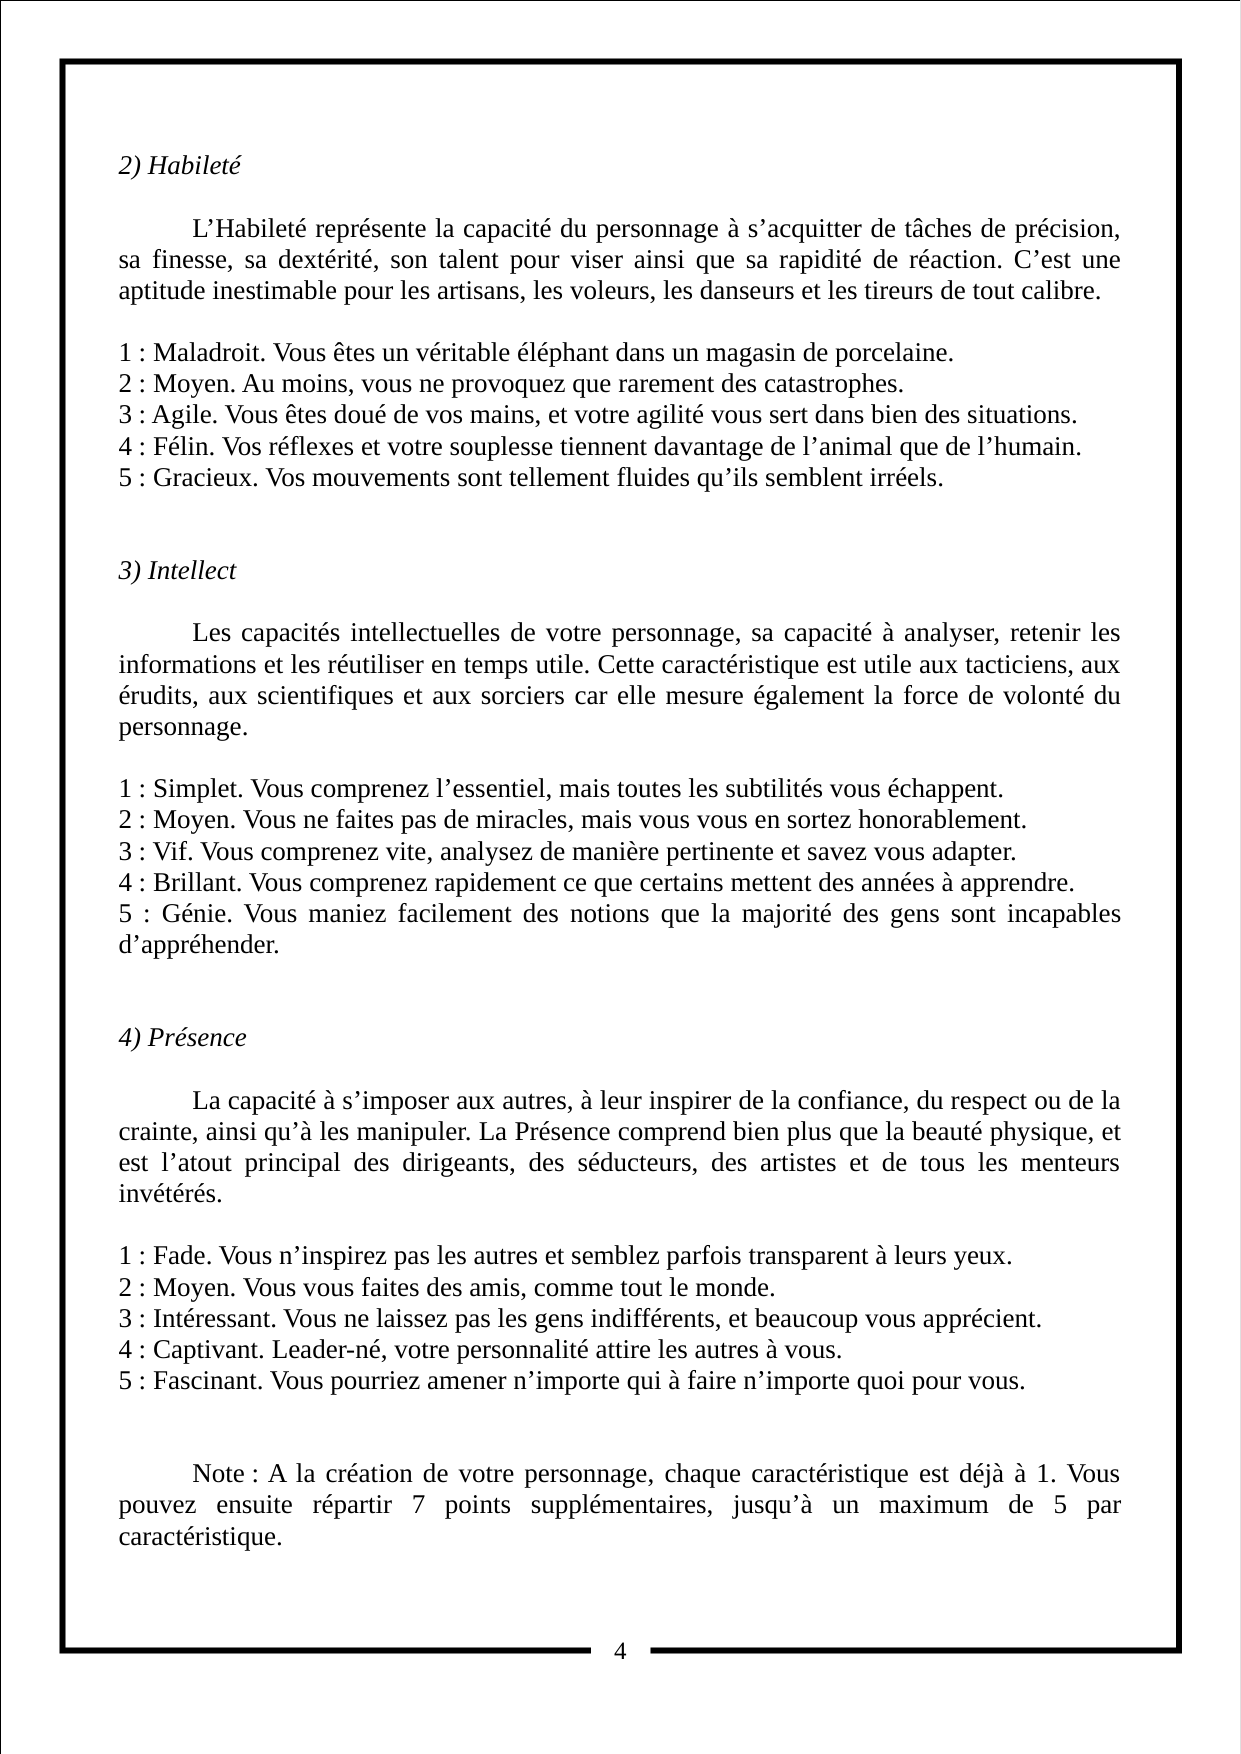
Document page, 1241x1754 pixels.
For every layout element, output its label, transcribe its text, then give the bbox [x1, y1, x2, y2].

text Note : A la création de votre personnage, chaque caractéristique est déjà à 1. Vous pouvez ensuite répartir 7 points supplémentaires, jusqu’à un maximum de 5 par caractéristique. [118, 1457, 1122, 1551]
text 5 : Génie. Vous maniez facilement des notions que la majorité des gens sont incapables d’appréhender. [118, 897, 1122, 959]
text 3 : Vif. Vous comprenez vite, analysez de manière pertinente et savez vous adapter. [118, 834, 1122, 866]
text 1 : Maladroit. Vous êtes un véritable éléphant dans un magasin de porcelaine. [118, 336, 1122, 367]
text 3) Intellect [118, 554, 1122, 585]
text 3 : Agile. Vous êtes doué de vos mains, et votre agilité vous sert dans bien des situations. [118, 398, 1122, 430]
text 2 : Moyen. Vous ne faites pas de miracles, mais vous vous en sortez honorablement. [118, 803, 1122, 834]
text 4 : Captivant. Leader-né, votre personnalité attire les autres à vous. [118, 1333, 1122, 1364]
text 2 : Moyen. Vous vous faites des amis, comme tout le monde. [118, 1271, 1122, 1302]
text 2) Habileté [118, 149, 1122, 181]
text 5 : Fascinant. Vous pourriez amener n’importe qui à faire n’importe quoi pour vous. [118, 1364, 1122, 1395]
text 4 : Brillant. Vous comprenez rapidement ce que certains mettent des années à apprendre. [118, 866, 1122, 897]
text 3 : Intéressant. Vous ne laissez pas les gens indifférents, et beaucoup vous apprécient. [118, 1302, 1122, 1333]
text 4 : Félin. Vos réflexes et votre souplesse tiennent davantage de l’animal que de l’humain. [118, 430, 1122, 461]
text 2 : Moyen. Au moins, vous ne provoquez que rarement des catastrophes. [118, 367, 1122, 398]
text 1 : Fade. Vous n’inspirez pas les autres et semblez parfois transparent à leurs yeux. [118, 1239, 1122, 1271]
picture [1, 1, 1240, 1754]
text Les capacités intellectuelles de votre personnage, sa capacité à analyser, retenir les informations et les réutiliser en temps utile. Cette caractéristique est utile aux tacticiens, aux érudits, aux scientifiques et aux sorciers car elle mesure également la force de volonté du personnage. [118, 617, 1122, 741]
text 1 : Simplet. Vous comprenez l’essentiel, mais toutes les subtilités vous échappent. [118, 772, 1122, 803]
text 5 : Gracieux. Vos mouvements sont tellement fluides qu’ils semblent irréels. [118, 461, 1122, 492]
text L’Habileté représente la capacité du personnage à s’acquitter de tâches de précision, sa finesse, sa dextérité, son talent pour viser ainsi que sa rapidité de réaction. C’est une aptitude inestimable pour les artisans, les voleurs, les danseurs et les tireurs de tout calibre. [118, 212, 1122, 305]
text 4) Présence [118, 1021, 1122, 1053]
text La capacité à s’imposer aux autres, à leur inspirer de la confiance, du respect ou de la crainte, ainsi qu’à les manipuler. La Présence comprend bien plus que la beauté physique, et est l’atout principal des dirigeants, des séducteurs, des artistes et de tous les menteurs invétérés. [118, 1084, 1122, 1208]
